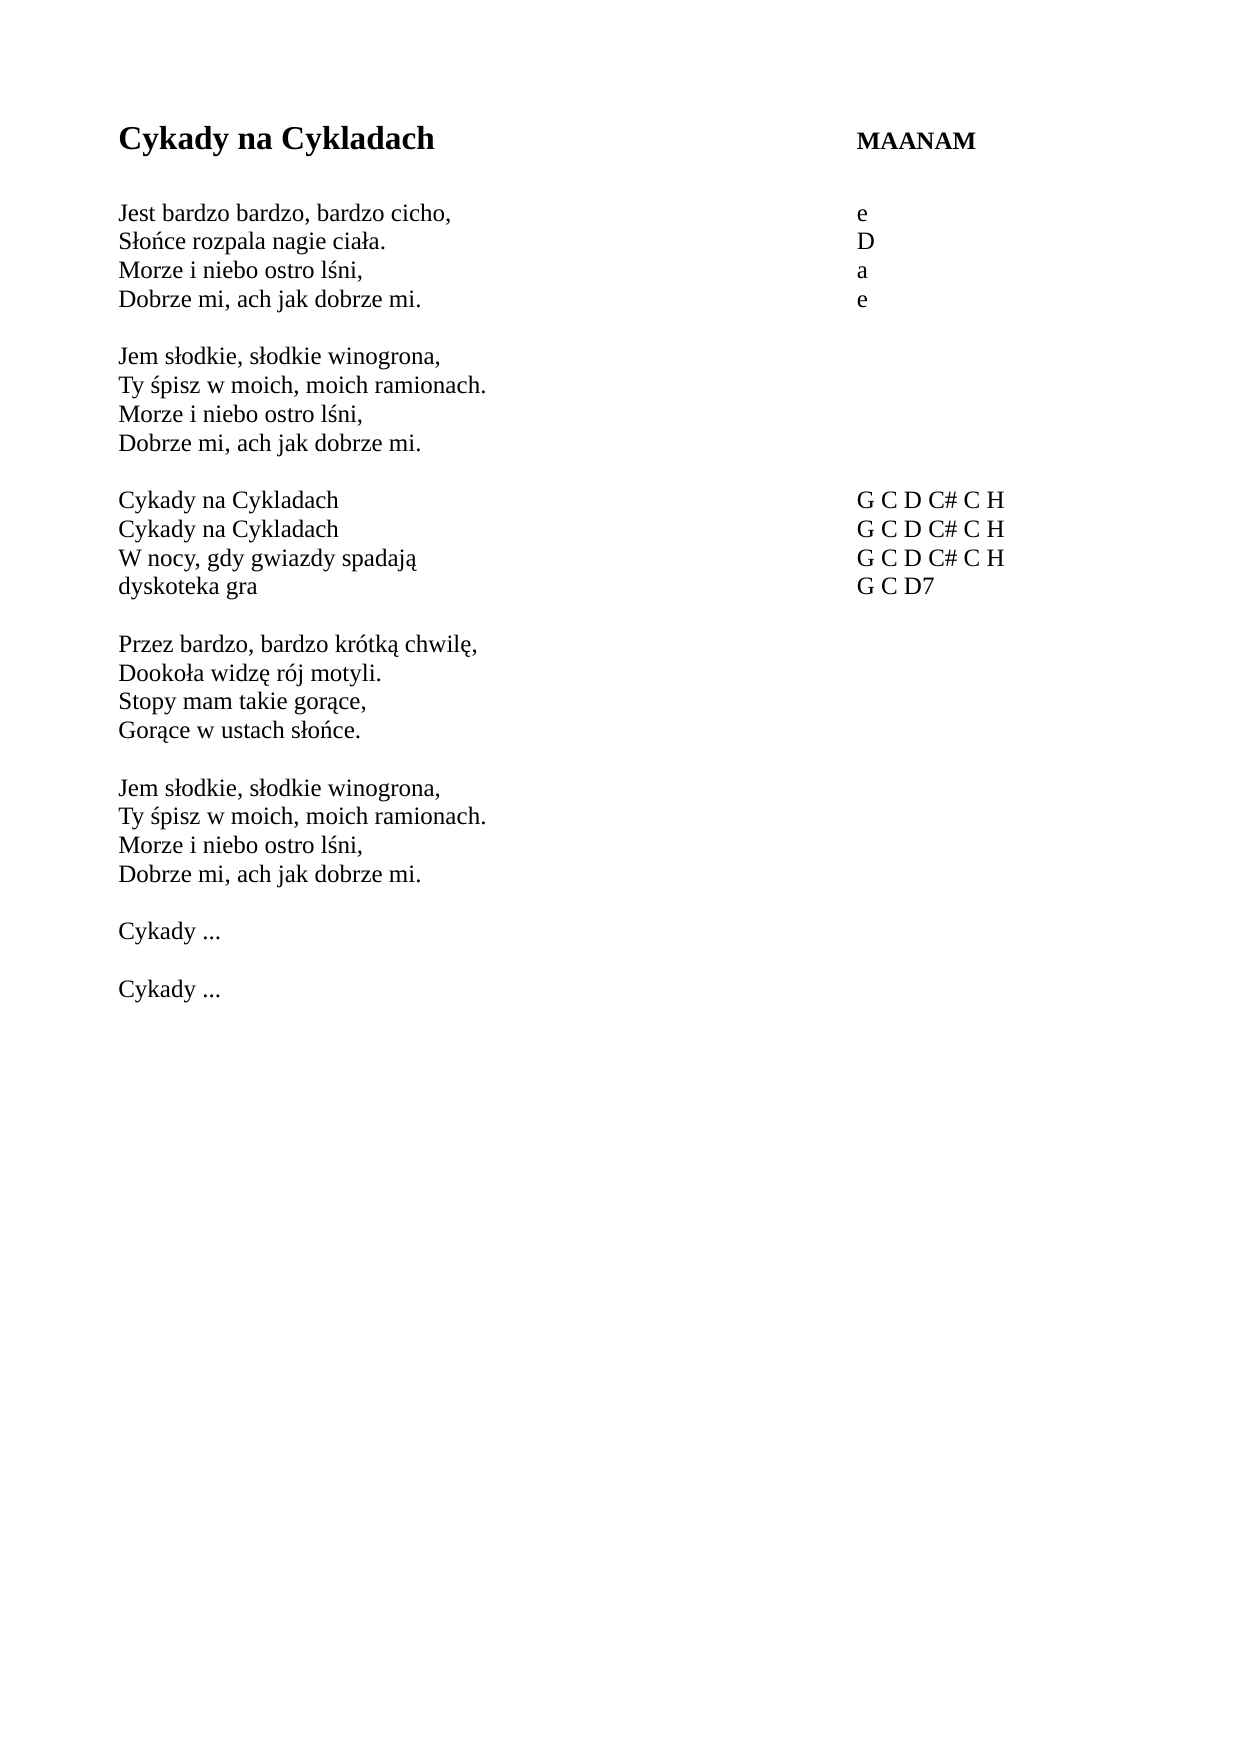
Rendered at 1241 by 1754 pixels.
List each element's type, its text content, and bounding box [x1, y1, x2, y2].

text Morze i niebo ostro lśni, a [118, 255, 1122, 284]
text W nocy, gdy gwiazdy spadają G C D C# C H [118, 543, 1122, 571]
text Jem słodkie, słodkie winogrona, [118, 341, 1122, 370]
text Cykady na Cykladach G C D C# C H [118, 514, 1122, 543]
text Morze i niebo ostro lśni, [118, 830, 1122, 859]
text Cykady ... [118, 916, 1122, 945]
text Ty śpisz w moich, moich ramionach. [118, 370, 1122, 399]
text Dobrze mi, ach jak dobrze mi. [118, 428, 1122, 456]
text Jest bardzo bardzo, bardzo cicho, e [118, 198, 1122, 226]
text Słońce rozpala nagie ciała. D [118, 226, 1122, 255]
text Cykady na Cykladach G C D C# C H [118, 485, 1122, 514]
text Dobrze mi, ach jak dobrze mi. e [118, 284, 1122, 313]
text Dookoła widzę rój motyli. [118, 658, 1122, 686]
text Dobrze mi, ach jak dobrze mi. [118, 859, 1122, 888]
text Ty śpisz w moich, moich ramionach. [118, 801, 1122, 830]
text Gorące w ustach słońce. [118, 715, 1122, 744]
text Jem słodkie, słodkie winogrona, [118, 773, 1122, 801]
text Stopy mam takie gorące, [118, 686, 1122, 715]
text Cykady ... [118, 974, 1122, 1003]
text Morze i niebo ostro lśni, [118, 399, 1122, 428]
subtitle Cykady na Cykladach MAANAM [118, 118, 1122, 156]
text dyskoteka gra G C D7 [118, 571, 1122, 600]
text Przez bardzo, bardzo krótką chwilę, [118, 629, 1122, 658]
